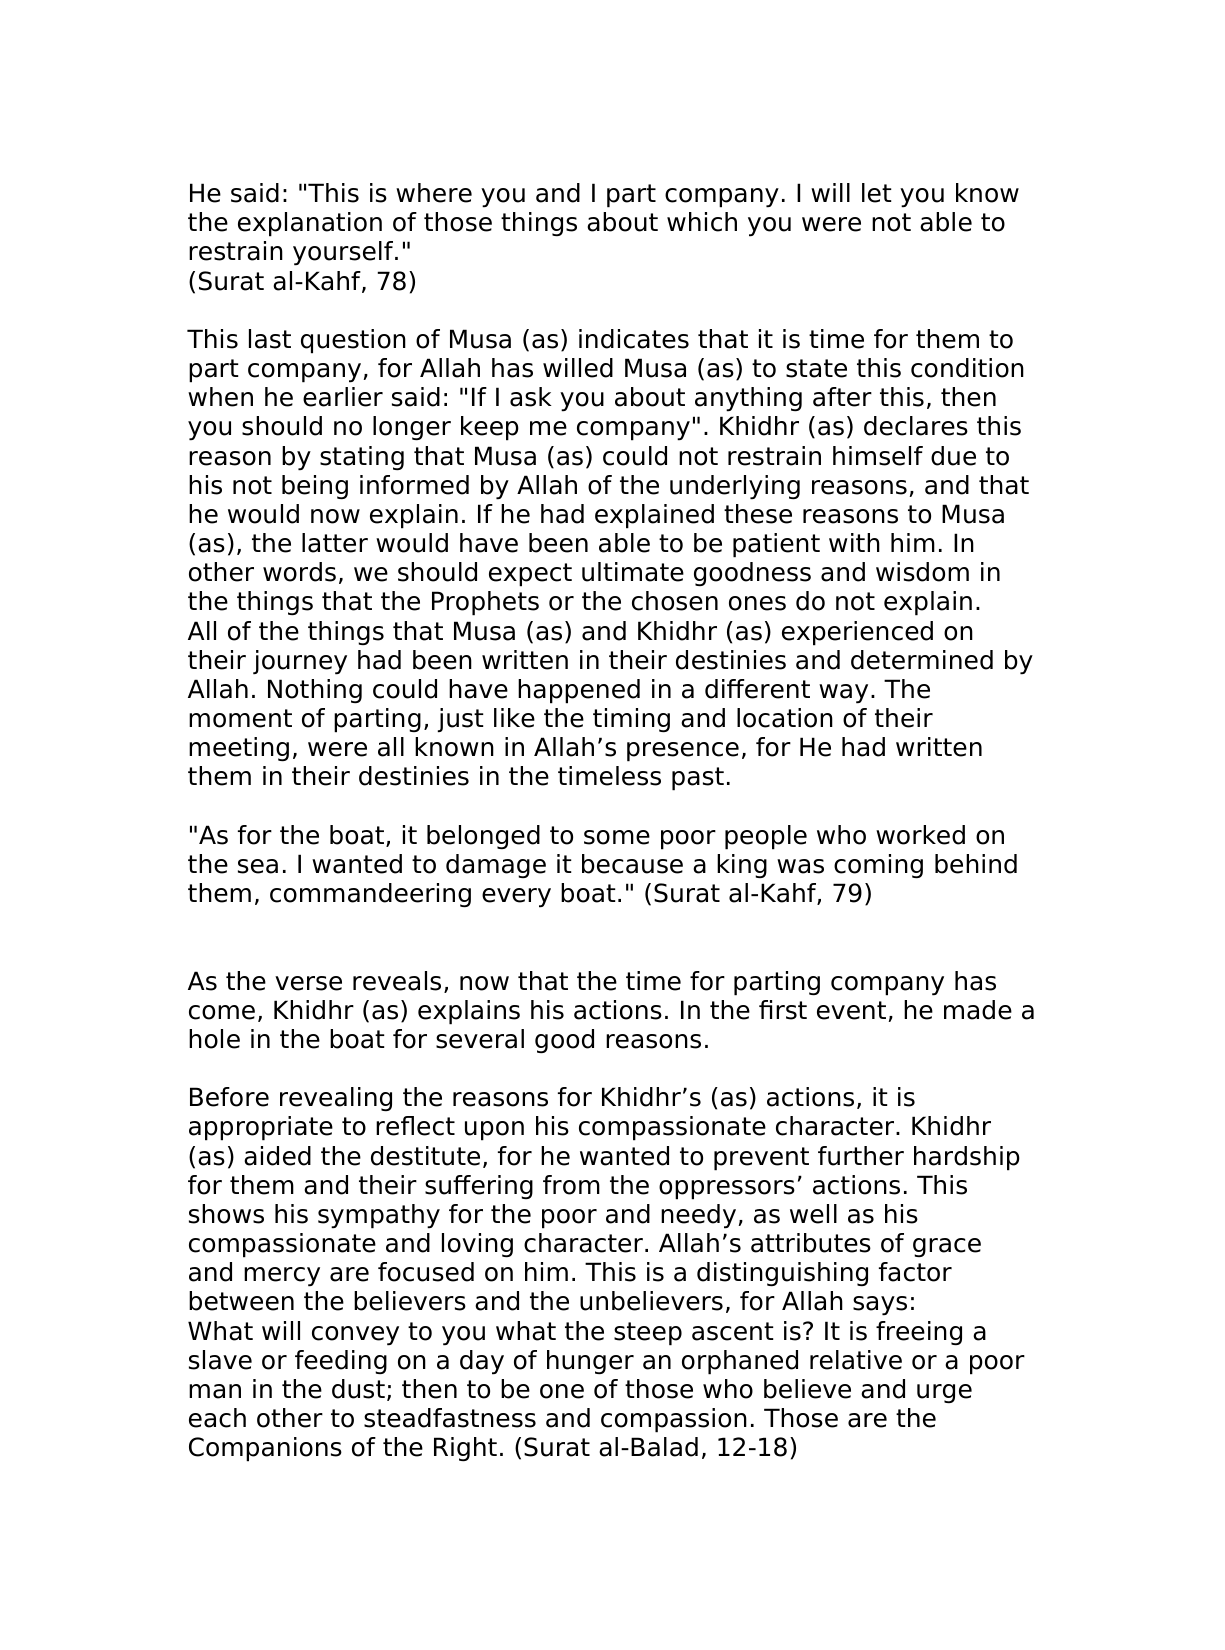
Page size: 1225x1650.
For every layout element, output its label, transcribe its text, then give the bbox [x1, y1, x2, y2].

text (Surat al-Kahf, 78) [187, 267, 1037, 296]
text "As for the boat, it belonged to some poor people who worked on the sea. I wanted to damage it because a king was coming behind them, commandeering every boat." (Surat al-Kahf, 79) [187, 821, 1037, 908]
text This last question of Musa (as) indicates that it is time for them to part company, for Allah has willed Musa (as) to state this condition when he earlier said: "If I ask you about anything after this, then you should no longer keep me company". Khidhr (as) declares this reason by stating that Musa (as) could not restrain himself due to his not being informed by Allah of the underlying reasons, and that he would now explain. If he had explained these reasons to Musa (as), the latter would have been able to be patient with him. In other words, we should expect ultimate goodness and wisdom in the things that the Prophets or the chosen ones do not explain. [187, 325, 1037, 617]
text Before revealing the reasons for Khidhr’s (as) actions, it is appropriate to reflect upon his compassionate character. Khidhr (as) aided the destitute, for he wanted to prevent further hardship for them and their suffering from the oppressors’ actions. This shows his sympathy for the poor and needy, as well as his compassionate and loving character. Allah’s attributes of grace and mercy are focused on him. This is a distinguishing factor between the believers and the unbelievers, for Allah says: [187, 1083, 1037, 1317]
text As the verse reveals, now that the time for parting company has come, Khidhr (as) explains his actions. In the first event, he made a hole in the boat for several good reasons. [187, 967, 1037, 1054]
text All of the things that Musa (as) and Khidhr (as) experienced on their journey had been written in their destinies and determined by Allah. Nothing could have happened in a different way. The moment of parting, just like the timing and location of their meeting, were all known in Allah’s presence, for He had written them in their destinies in the timeless past. [187, 617, 1037, 792]
text What will convey to you what the steep ascent is? It is freeing a slave or feeding on a day of hunger an orphaned relative or a poor man in the dust; then to be one of those who believe and urge each other to steadfastness and compassion. Those are the Companions of the Right. (Surat al-Balad, 12-18) [187, 1317, 1037, 1462]
text He said: "This is where you and I part company. I will let you know the explanation of those things about which you were not able to restrain yourself." [187, 179, 1037, 267]
